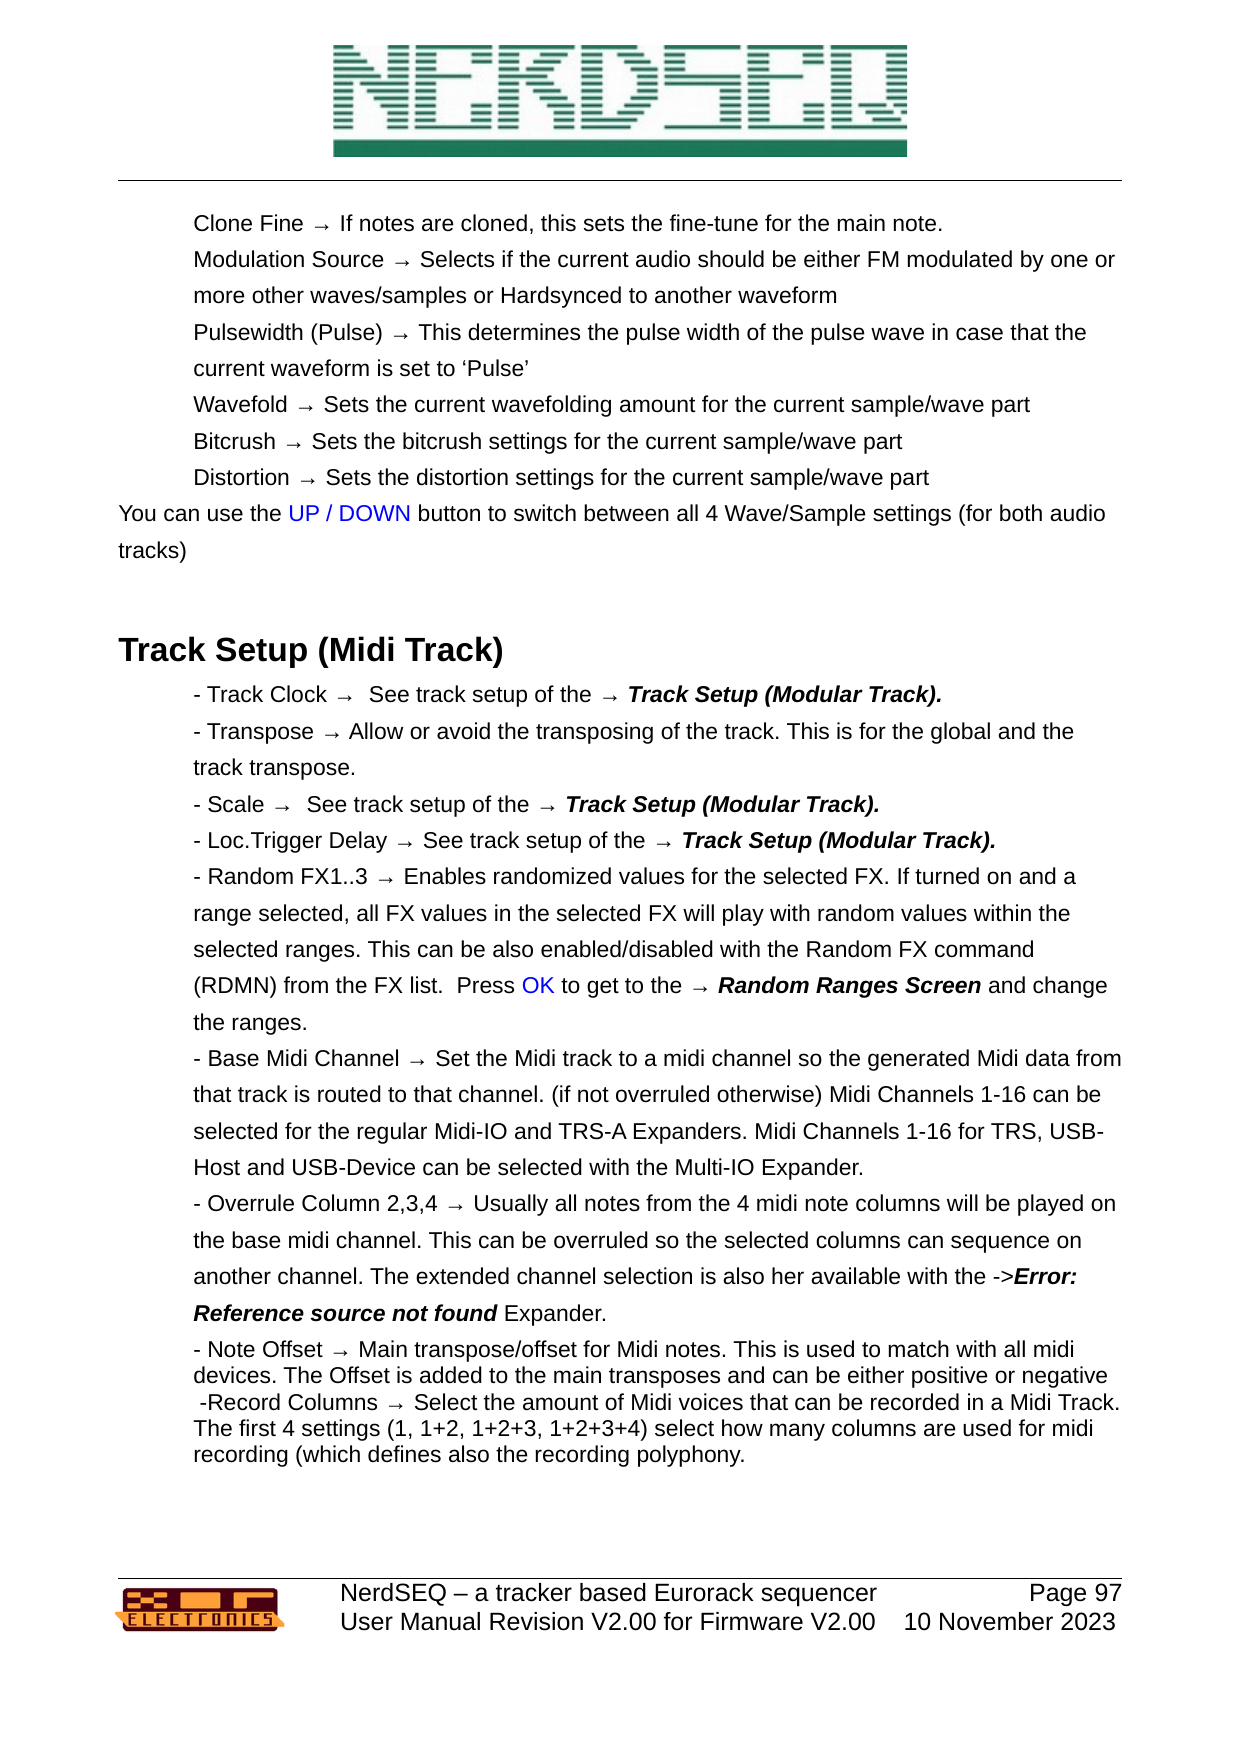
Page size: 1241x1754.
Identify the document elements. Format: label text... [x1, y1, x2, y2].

text - Track Clock → See track setup of the → Track Setup (Modular Track). [193, 681, 1122, 708]
picture [333, 45, 908, 157]
text - Scale → See track setup of the → Track Setup (Modular Track). [193, 791, 1122, 817]
text You can use the UP / DOWN button to switch between all 4 Wave/Sample settings (for both audio tracks) [118, 500, 1122, 563]
text - Note Offset → Main transpose/offset for Midi notes. This is used to match with all midi devices. The Offset is added to the main transposes and can be either positive or negative [193, 1336, 1122, 1388]
text Modulation Source → Selects if the current audio should be either FM modulated by one or more other waves/samples or Hardsynced to another waveform [193, 246, 1122, 309]
text Clone Fine → If notes are cloned, this sets the fine-tune for the main note. [193, 209, 1122, 236]
text Wavefold → Sets the current wavefolding amount for the current sample/wave part [193, 391, 1122, 418]
text - Overrule Column 2,3,4 → Usually all notes from the 4 midi note columns will be played on the base midi channel. This can be overruled so the selected columns can sequence on another channel. The extended channel selection is also her available with the ->Error: Reference source not found Expander. [193, 1190, 1122, 1326]
text - Base Midi Channel → Set the Midi track to a midi channel so the generated Midi data from that track is routed to that channel. (if not overruled otherwise) Midi Channels 1-16 can be selected for the regular Midi-IO and TRS-A Expanders. Midi Channels 1-16 for TRS, USB-Host and USB-Device can be selected with the Multi-IO Expander. [193, 1045, 1122, 1180]
text Bitcrush → Sets the bitcrush settings for the current sample/wave part [193, 428, 1122, 454]
text - Random FX1..3 → Enables randomized values for the selected FX. If turned on and a range selected, all FX values in the selected FX will play with random values within the selected ranges. This can be also enabled/disabled with the Random FX command (RDMN) from the FX list. Press OK to get to the → Random Ranges Screen and change the ranges. [193, 863, 1122, 1035]
picture [115, 1584, 285, 1634]
subtitle Track Setup (Midi Track) [118, 630, 1122, 669]
text The first 4 settings (1, 1+2, 1+2+3, 1+2+3+4) select how many columns are used for midi recording (which defines also the recording polyphony. [193, 1415, 1122, 1468]
text -Record Columns → Select the amount of Midi voices that can be recorded in a Midi Track. [193, 1388, 1122, 1415]
text Pulsewidth (Pulse) → This determines the pulse width of the pulse wave in case that the current waveform is set to ‘Pulse’ [193, 319, 1122, 381]
text Distortion → Sets the distortion settings for the current sample/wave part [193, 464, 1122, 490]
text - Loc.Trigger Delay → See track setup of the → Track Setup (Modular Track). [193, 827, 1122, 853]
text - Transpose → Allow or avoid the transposing of the track. This is for the global and the track transpose. [193, 718, 1122, 781]
